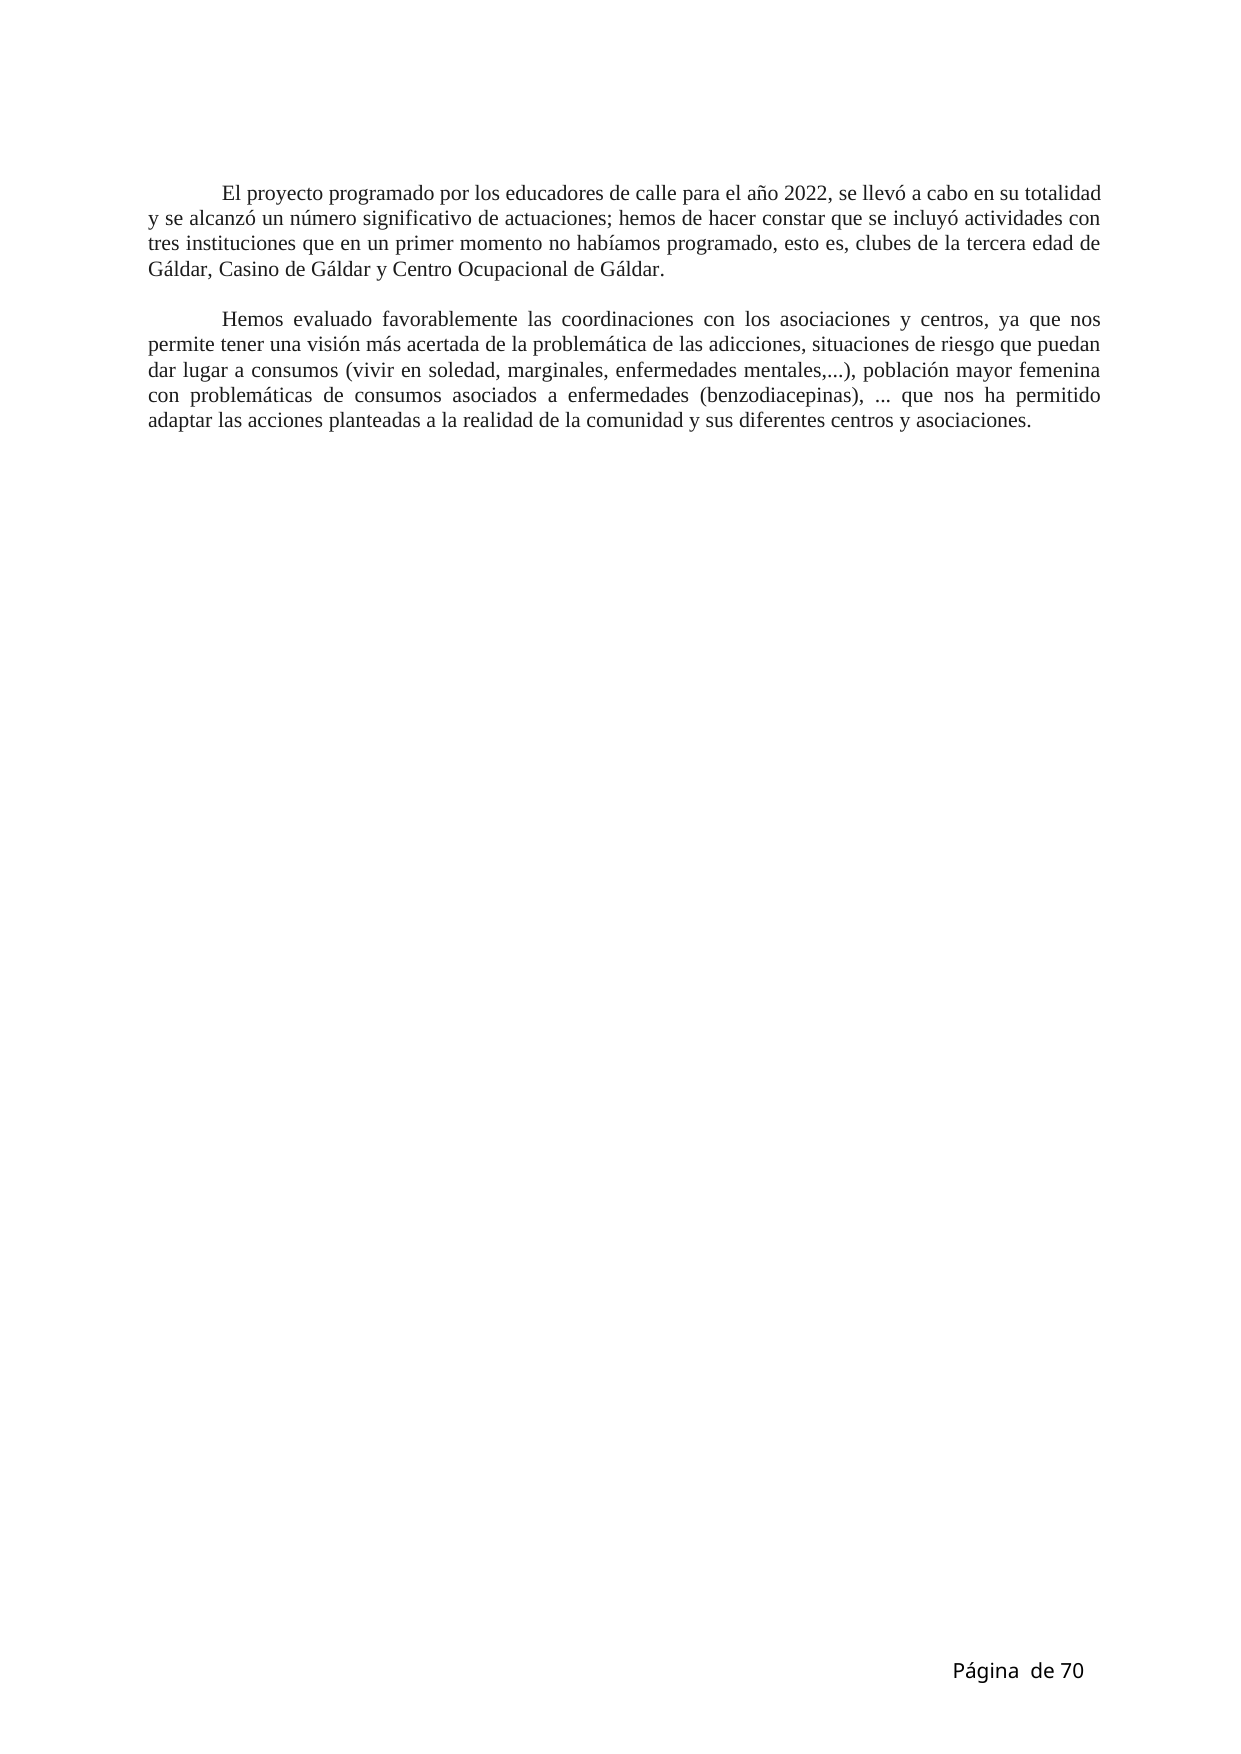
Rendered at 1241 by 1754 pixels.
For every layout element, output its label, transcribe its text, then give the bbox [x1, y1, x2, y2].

text Hemos evaluado favorablemente las coordinaciones con los asociaciones y centros, ya que nos permite tener una visión más acertada de la problemática de las adicciones, situaciones de riesgo que puedan dar lugar a consumos (vivir en soledad, marginales, enfermedades mentales,...), población mayor femenina con problemáticas de consumos asociados a enfermedades (benzodiacepinas), ... que nos ha permitido adaptar las acciones planteadas a la realidad de la comunidad y sus diferentes centros y asociaciones. [148, 306, 1102, 432]
text El proyecto programado por los educadores de calle para el año 2022, se llevó a cabo en su totalidad y se alcanzó un número significativo de actuaciones; hemos de hacer constar que se incluyó actividades con tres instituciones que en un primer momento no habíamos programado, esto es, clubes de la tercera edad de Gáldar, Casino de Gáldar y Centro Ocupacional de Gáldar. [148, 180, 1102, 281]
